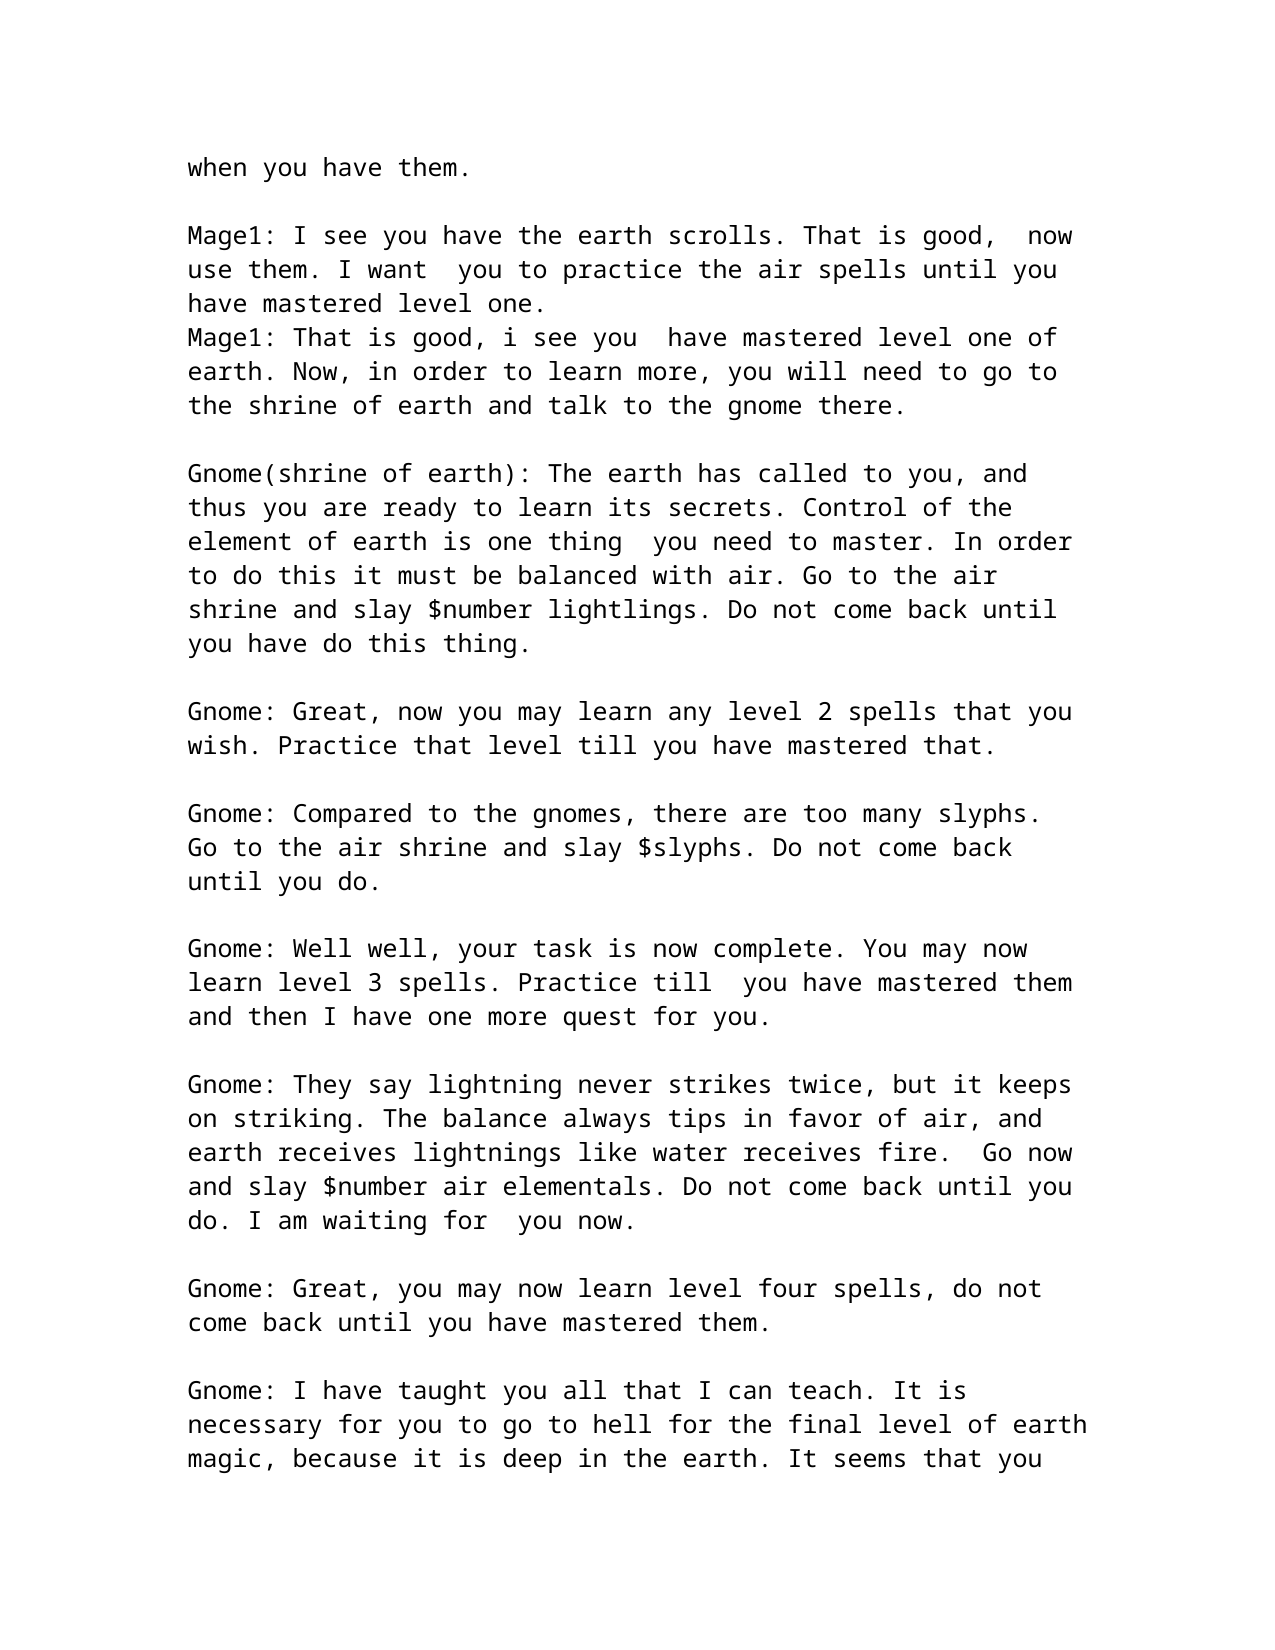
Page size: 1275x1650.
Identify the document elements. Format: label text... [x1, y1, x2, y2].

text Mage1: That is good, i see you have mastered level one of earth. Now, in order to learn more, you will need to go to the shrine of earth and talk to the gnome there. [187, 320, 1087, 422]
text Mage1: I see you have the earth scrolls. That is good, now use them. I want you to practice the air spells until you have mastered level one. [187, 218, 1087, 320]
text Gnome: Well well, your task is now complete. You may now learn level 3 spells. Practice till you have mastered them and then I have one more quest for you. [187, 931, 1087, 1033]
text Gnome: They say lightning never strikes twice, but it keeps on striking. The balance always tips in favor of air, and earth receives lightnings like water receives fire. Go now and slay $number air elementals. Do not come back until you do. I am waiting for you now. [187, 1067, 1087, 1237]
text Gnome: Great, now you may learn any level 2 spells that you wish. Practice that level till you have mastered that. [187, 693, 1087, 761]
text Gnome: Compared to the gnomes, there are too many slyphs. Go to the air shrine and slay $slyphs. Do not come back until you do. [187, 795, 1087, 897]
text when you have them. [187, 150, 1087, 184]
text Gnome(shrine of earth): The earth has called to you, and thus you are ready to learn its secrets. Control of the element of earth is one thing you need to master. In order to do this it must be balanced with air. Go to the air shrine and slay $number lightlings. Do not come back until you have do this thing. [187, 456, 1087, 659]
text Gnome: Great, you may now learn level four spells, do not come back until you have mastered them. [187, 1271, 1087, 1338]
text Gnome: I have taught you all that I can teach. It is necessary for you to go to hell for the final level of earth magic, because it is deep in the earth. It seems that you [187, 1372, 1087, 1474]
